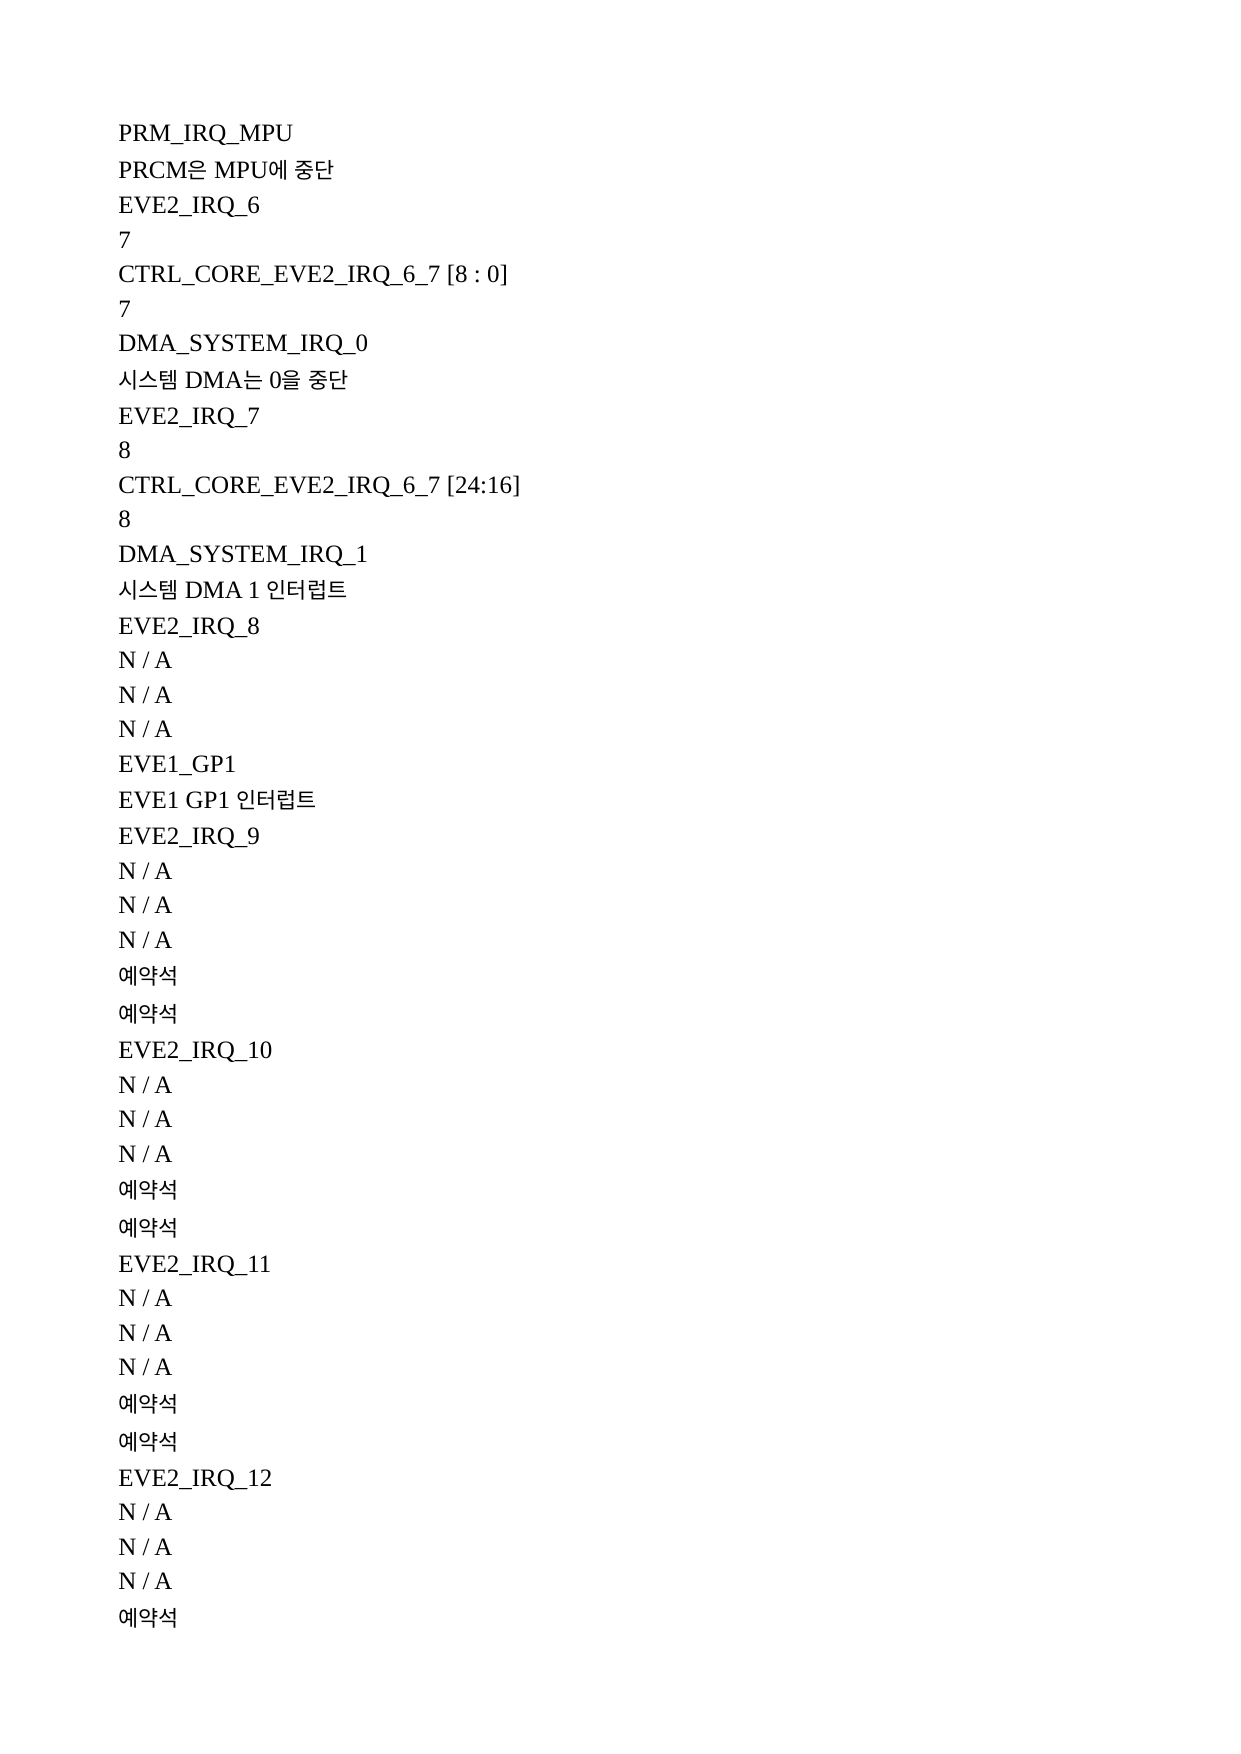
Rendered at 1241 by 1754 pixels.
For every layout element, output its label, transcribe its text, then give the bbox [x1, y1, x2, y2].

text N / A [118, 856, 1122, 885]
text 예약석 [118, 1173, 1122, 1205]
text EVE2_IRQ_12 [118, 1463, 1122, 1491]
text EVE1_GP1 [118, 749, 1122, 778]
text PRM_IRQ_MPU [118, 118, 1122, 147]
text 8 [118, 435, 1122, 464]
text EVE2_IRQ_6 [118, 191, 1122, 219]
text 예약석 [118, 1211, 1122, 1243]
text N / A [118, 1139, 1122, 1167]
text 7 [118, 225, 1122, 254]
text N / A [118, 714, 1122, 743]
text N / A [118, 680, 1122, 709]
text PRCM은 MPU에 중단 [118, 153, 1122, 184]
text N / A [118, 1497, 1122, 1526]
text EVE2_IRQ_10 [118, 1035, 1122, 1064]
text EVE2_IRQ_11 [118, 1249, 1122, 1278]
text 예약석 [118, 997, 1122, 1029]
text N / A [118, 1352, 1122, 1381]
text N / A [118, 1532, 1122, 1560]
text 예약석 [118, 1387, 1122, 1418]
text N / A [118, 1070, 1122, 1098]
text 7 [118, 294, 1122, 323]
text 시스템 DMA 1 인터럽트 [118, 573, 1122, 605]
text 예약석 [118, 959, 1122, 991]
text N / A [118, 646, 1122, 674]
text N / A [118, 1318, 1122, 1347]
text N / A [118, 890, 1122, 919]
text EVE2_IRQ_8 [118, 611, 1122, 640]
text 시스템 DMA는 0을 중단 [118, 363, 1122, 394]
text N / A [118, 1566, 1122, 1595]
text 예약석 [118, 1601, 1122, 1632]
text EVE2_IRQ_9 [118, 821, 1122, 850]
text N / A [118, 1283, 1122, 1312]
text DMA_SYSTEM_IRQ_0 [118, 328, 1122, 357]
text CTRL_CORE_EVE2_IRQ_6_7 [24:16] [118, 470, 1122, 498]
text EVE2_IRQ_7 [118, 401, 1122, 429]
text N / A [118, 1104, 1122, 1133]
text N / A [118, 925, 1122, 954]
text DMA_SYSTEM_IRQ_1 [118, 539, 1122, 567]
text EVE1 GP1 인터럽트 [118, 783, 1122, 815]
text 예약석 [118, 1425, 1122, 1456]
text 8 [118, 504, 1122, 533]
text CTRL_CORE_EVE2_IRQ_6_7 [8 : 0] [118, 259, 1122, 288]
